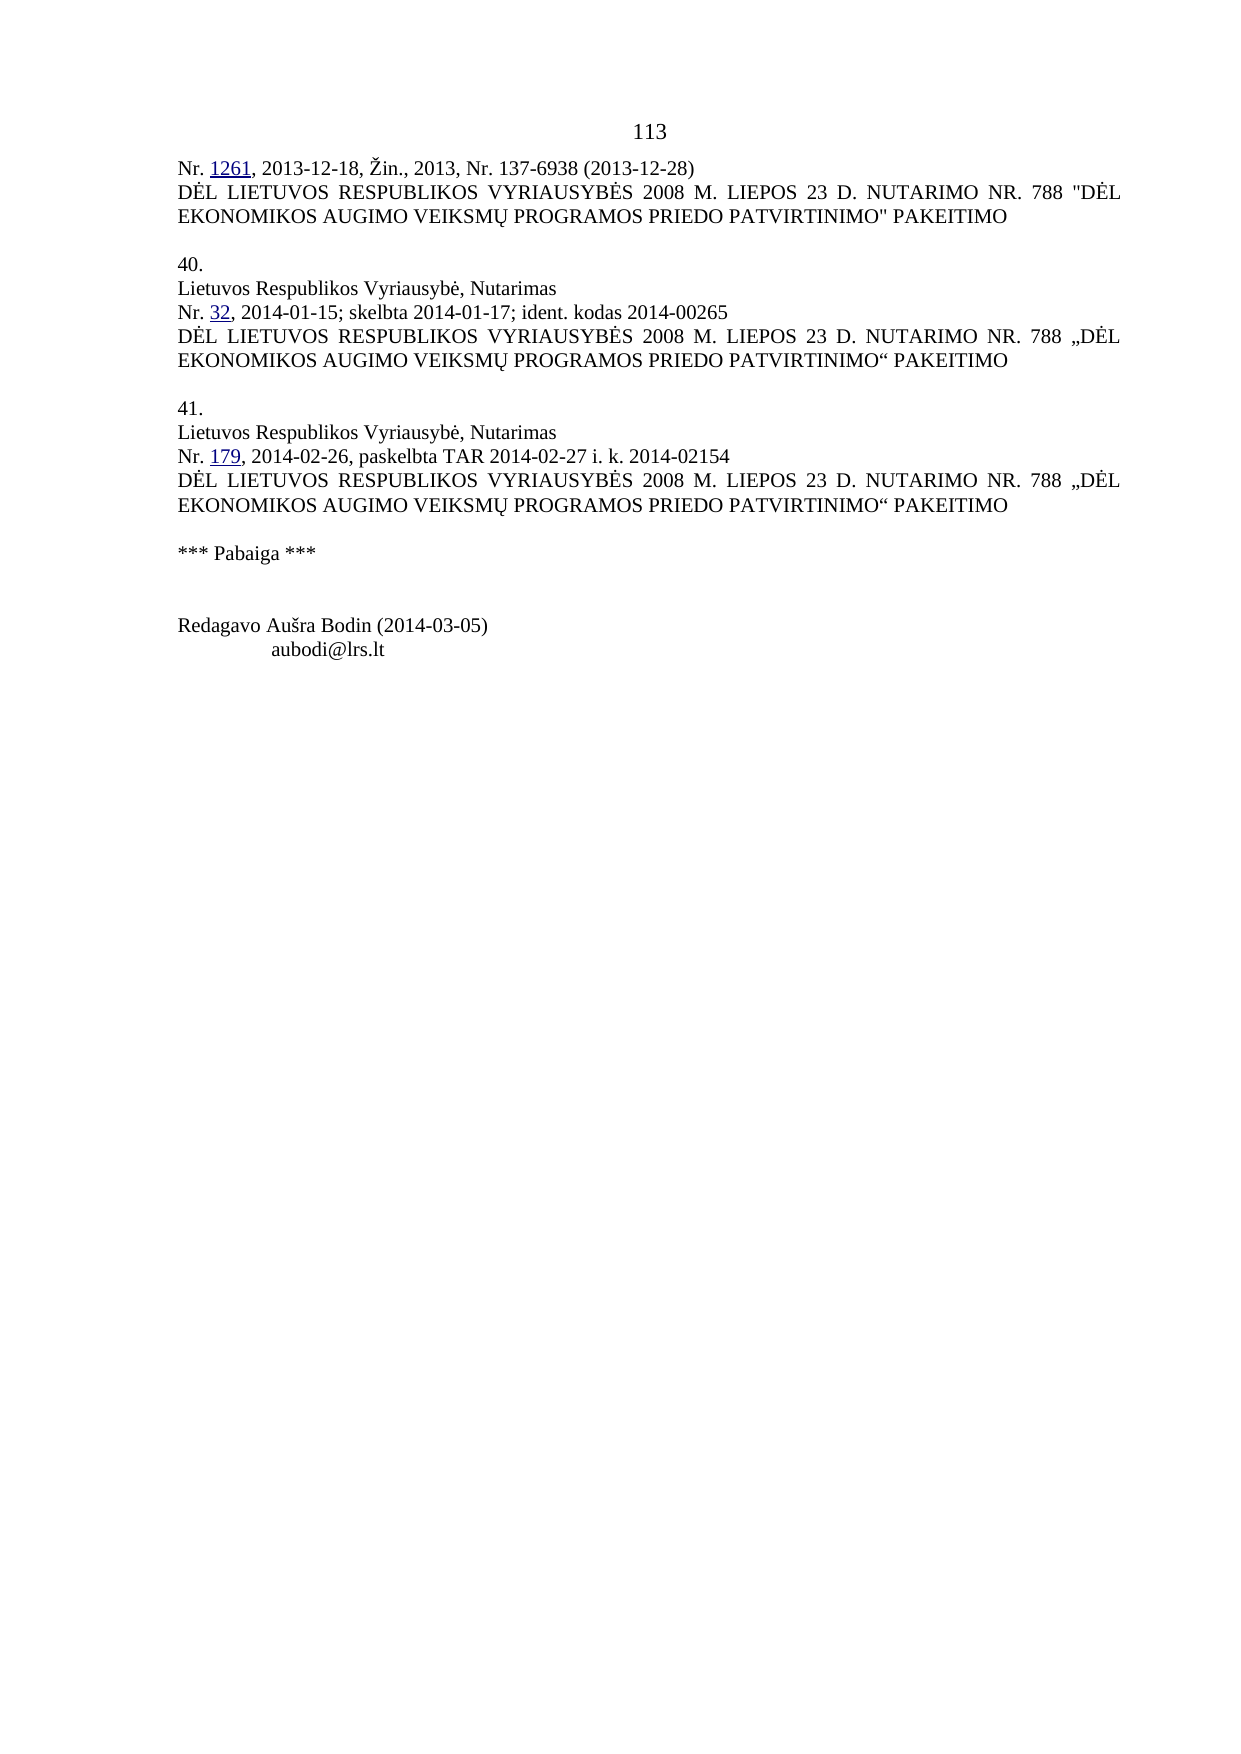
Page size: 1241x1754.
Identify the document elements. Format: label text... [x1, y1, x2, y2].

text DĖL LIETUVOS RESPUBLIKOS VYRIAUSYBĖS 2008 M. LIEPOS 23 D. NUTARIMO NR. 788 „DĖL EKONOMIKOS AUGIMO VEIKSMŲ PROGRAMOS PRIEDO PATVIRTINIMO“ PAKEITIMO [177, 324, 1122, 372]
text Lietuvos Respublikos Vyriausybė, Nutarimas [177, 420, 1122, 444]
text Nr. 179, 2014-02-26, paskelbta TAR 2014-02-27 i. k. 2014-02154 [177, 444, 1122, 468]
text 40. [177, 252, 1122, 276]
text DĖL LIETUVOS RESPUBLIKOS VYRIAUSYBĖS 2008 M. LIEPOS 23 D. NUTARIMO NR. 788 „DĖL EKONOMIKOS AUGIMO VEIKSMŲ PROGRAMOS PRIEDO PATVIRTINIMO“ PAKEITIMO [177, 468, 1122, 517]
text aubodi@lrs.lt [177, 637, 1122, 661]
text *** Pabaiga *** [177, 541, 1122, 565]
text Nr. 32, 2014-01-15; skelbta 2014-01-17; ident. kodas 2014-00265 [177, 300, 1122, 324]
text 41. [177, 396, 1122, 420]
text Nr. 1261, 2013-12-18, Žin., 2013, Nr. 137-6938 (2013-12-28) [177, 156, 1122, 180]
text Redagavo Aušra Bodin (2014-03-05) [177, 613, 1122, 637]
text DĖL LIETUVOS RESPUBLIKOS VYRIAUSYBĖS 2008 M. LIEPOS 23 D. NUTARIMO NR. 788 "DĖL EKONOMIKOS AUGIMO VEIKSMŲ PROGRAMOS PRIEDO PATVIRTINIMO" PAKEITIMO [177, 180, 1122, 228]
text Lietuvos Respublikos Vyriausybė, Nutarimas [177, 276, 1122, 300]
